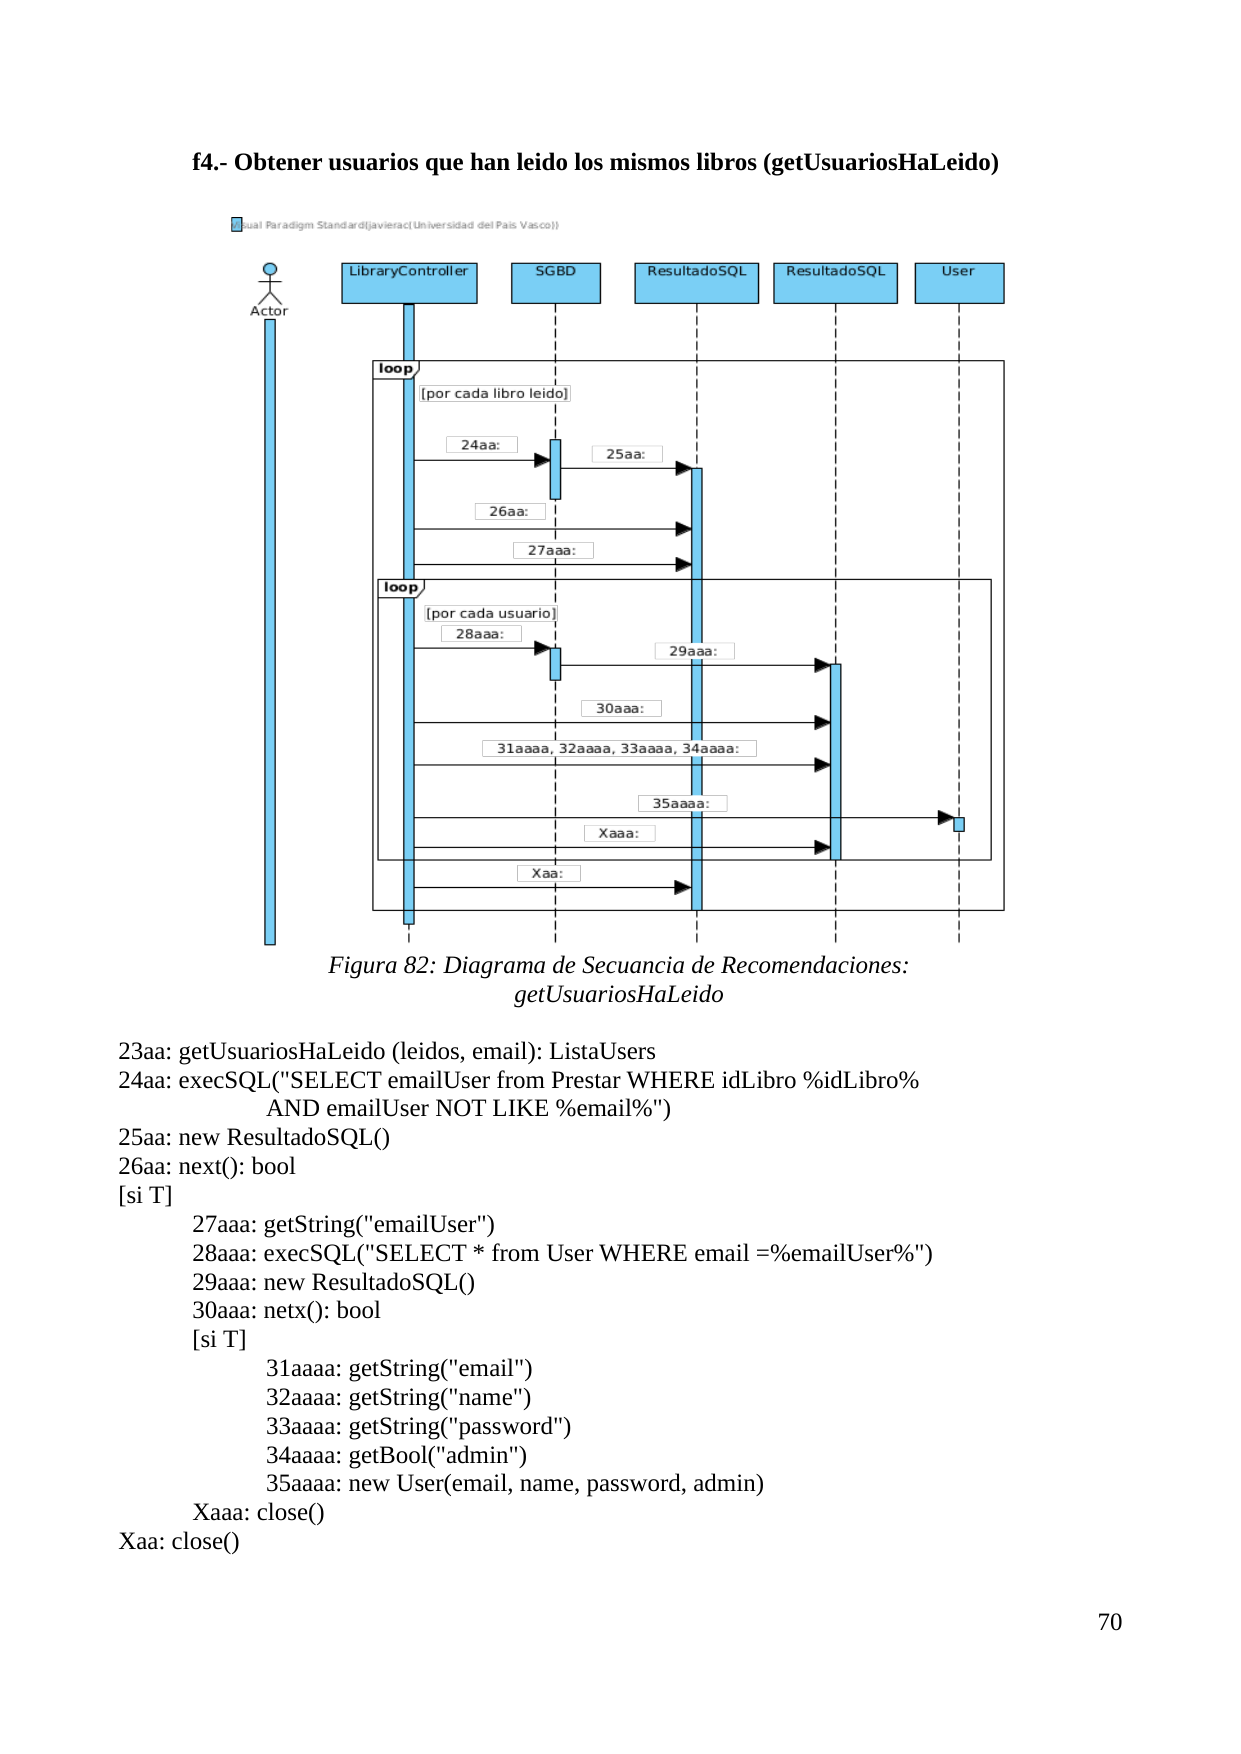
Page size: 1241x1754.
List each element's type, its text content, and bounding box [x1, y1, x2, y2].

subtitle 32aaaa: getString("name") [118, 1382, 1122, 1411]
subtitle [si T] [118, 1325, 1122, 1353]
text Figura 82: Diagrama de Secuancia de Recomendaciones: getUsuariosHaLeido [231, 950, 1009, 1007]
subtitle 35aaaa: new User(email, name, password, admin) [118, 1469, 1122, 1498]
subtitle 24aa: execSQL("SELECT emailUser from Prestar WHERE idLibro %idLibro% AND emailUser NOT LIKE %email%") [118, 1065, 1122, 1123]
subtitle 33aaaa: getString("password") [118, 1411, 1122, 1440]
subtitle 26aa: next(): bool [118, 1152, 1122, 1180]
subtitle 23aa: getUsuariosHaLeido (leidos, email): ListaUsers [118, 1036, 1122, 1065]
subtitle 27aaa: getString("emailUser") [118, 1209, 1122, 1238]
subtitle 34aaaa: getBool("admin") [118, 1440, 1122, 1469]
subtitle 31aaaa: getString("email") [118, 1353, 1122, 1382]
subtitle [si T] [118, 1180, 1122, 1209]
subtitle 29aaa: new ResultadoSQL() [118, 1267, 1122, 1296]
subtitle Xaaa: close() [118, 1498, 1122, 1527]
subtitle 25aa: new ResultadoSQL() [118, 1123, 1122, 1151]
subtitle 28aaa: execSQL("SELECT * from User WHERE email =%emailUser%") [118, 1238, 1122, 1267]
picture [231, 217, 1009, 950]
subtitle f4.- Obtener usuarios que han leido los mismos libros (getUsuariosHaLeido) [118, 147, 1122, 176]
subtitle Xaa: close() [118, 1527, 1122, 1555]
subtitle 30aaa: netx(): bool [118, 1296, 1122, 1324]
